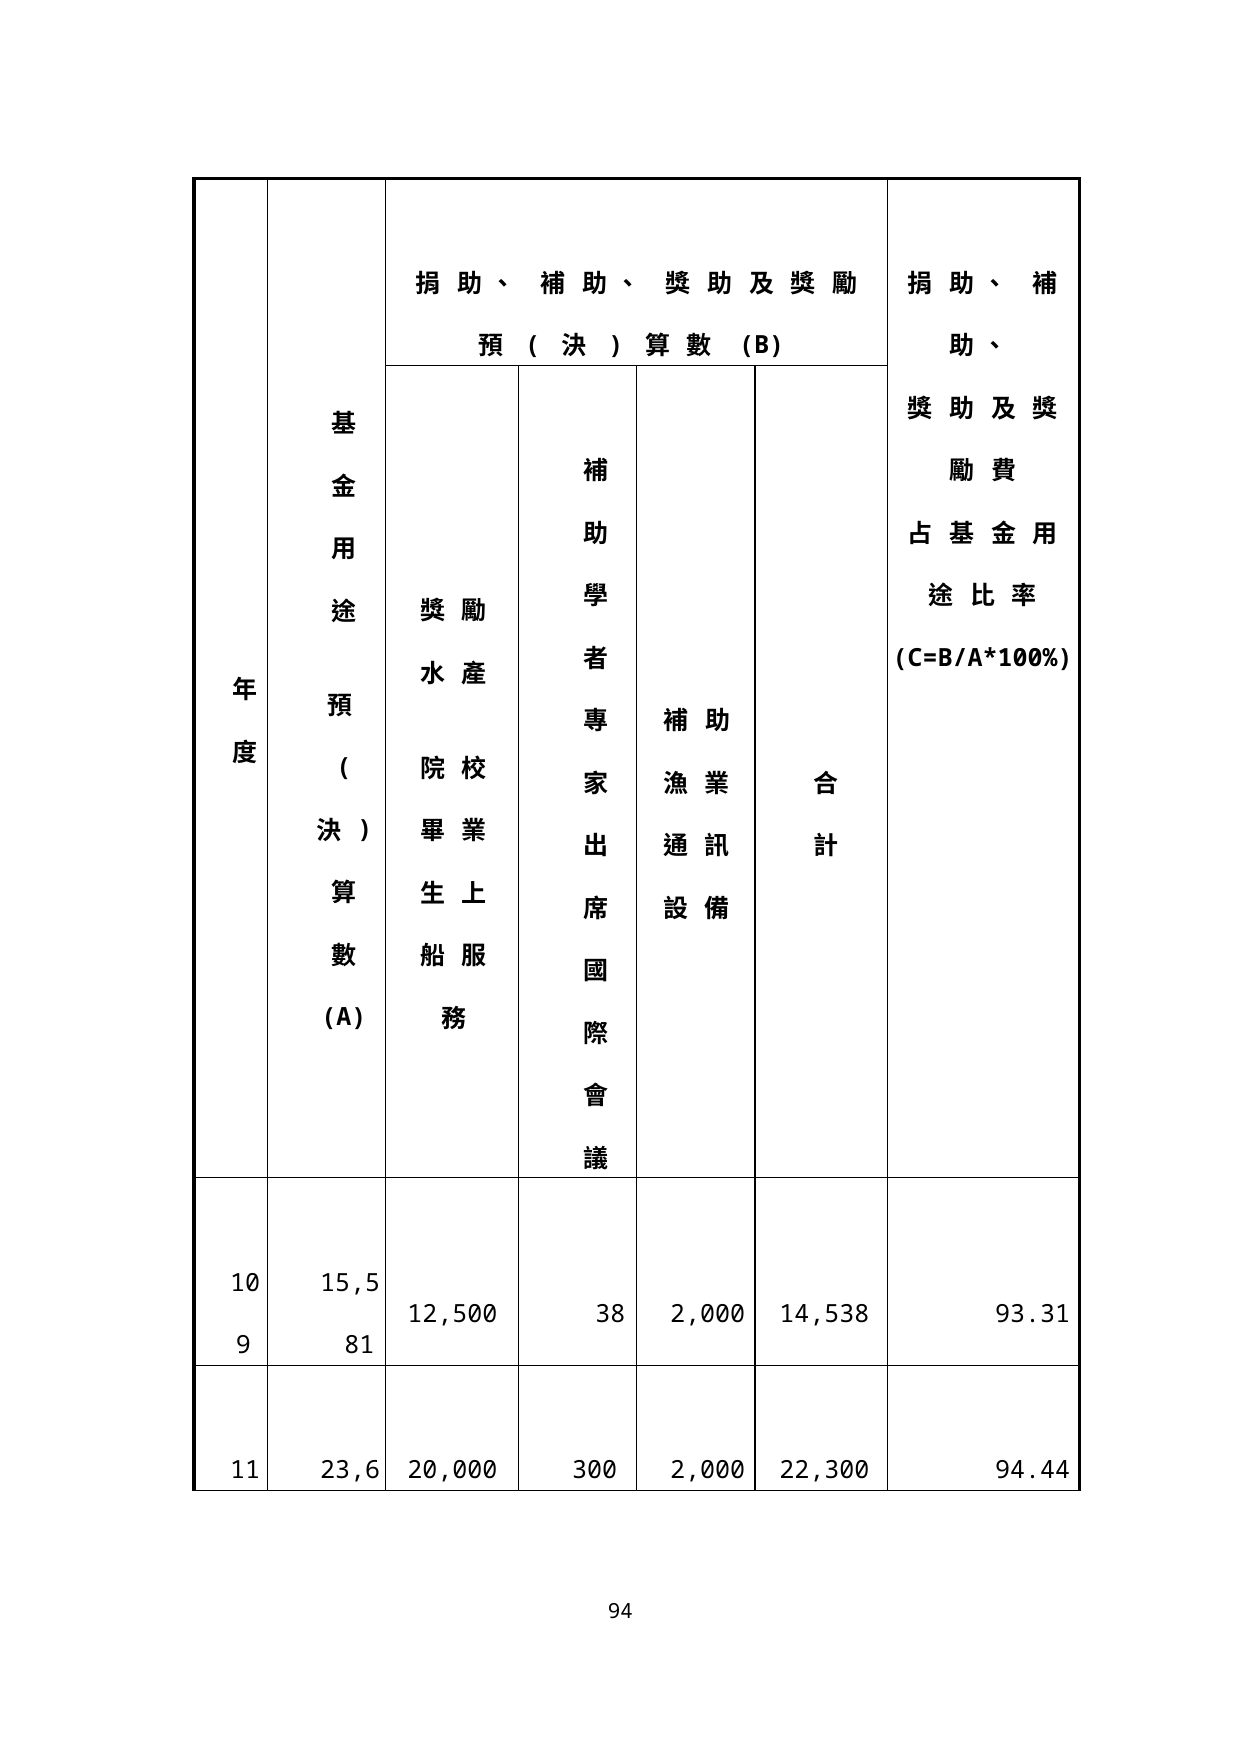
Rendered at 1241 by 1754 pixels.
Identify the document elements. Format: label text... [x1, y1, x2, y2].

table_cell 14,538 [756, 1178, 887, 1365]
table_cell 23,6 [268, 1366, 385, 1490]
table_header 捐助、補助、 獎助及獎勵費 占基金用途比率(C=B/A*100%) [888, 180, 1078, 1177]
table_cell 20,000 [386, 1366, 518, 1490]
table_cell 補助漁業通訊設備 [637, 366, 754, 1177]
table_cell 2,000 [637, 1366, 754, 1490]
table_header 基金用途 預(決)算數(A) [268, 180, 385, 1177]
table_cell 獎勵水產 院校畢業生上船服務 [386, 366, 518, 1177]
table_cell 38 [519, 1178, 636, 1365]
table_cell 300 [519, 1366, 636, 1490]
table_cell 15,581 [268, 1178, 385, 1365]
table_cell 12,500 [386, 1178, 518, 1365]
table_cell 合 計 [756, 366, 887, 1177]
table_cell 補助學者專家出席國際會議 [519, 366, 636, 1177]
table_cell 22,300 [756, 1366, 887, 1490]
table_cell 94.44 [888, 1366, 1078, 1490]
table_cell 2,000 [637, 1178, 754, 1365]
table_cell 93.31 [888, 1178, 1078, 1365]
table_cell 109 [196, 1178, 267, 1365]
table_header 捐助、補助、獎助及獎勵預(決)算數(B) [386, 180, 887, 365]
table_cell 11 [196, 1366, 267, 1490]
table_header 年度 [196, 180, 267, 1177]
